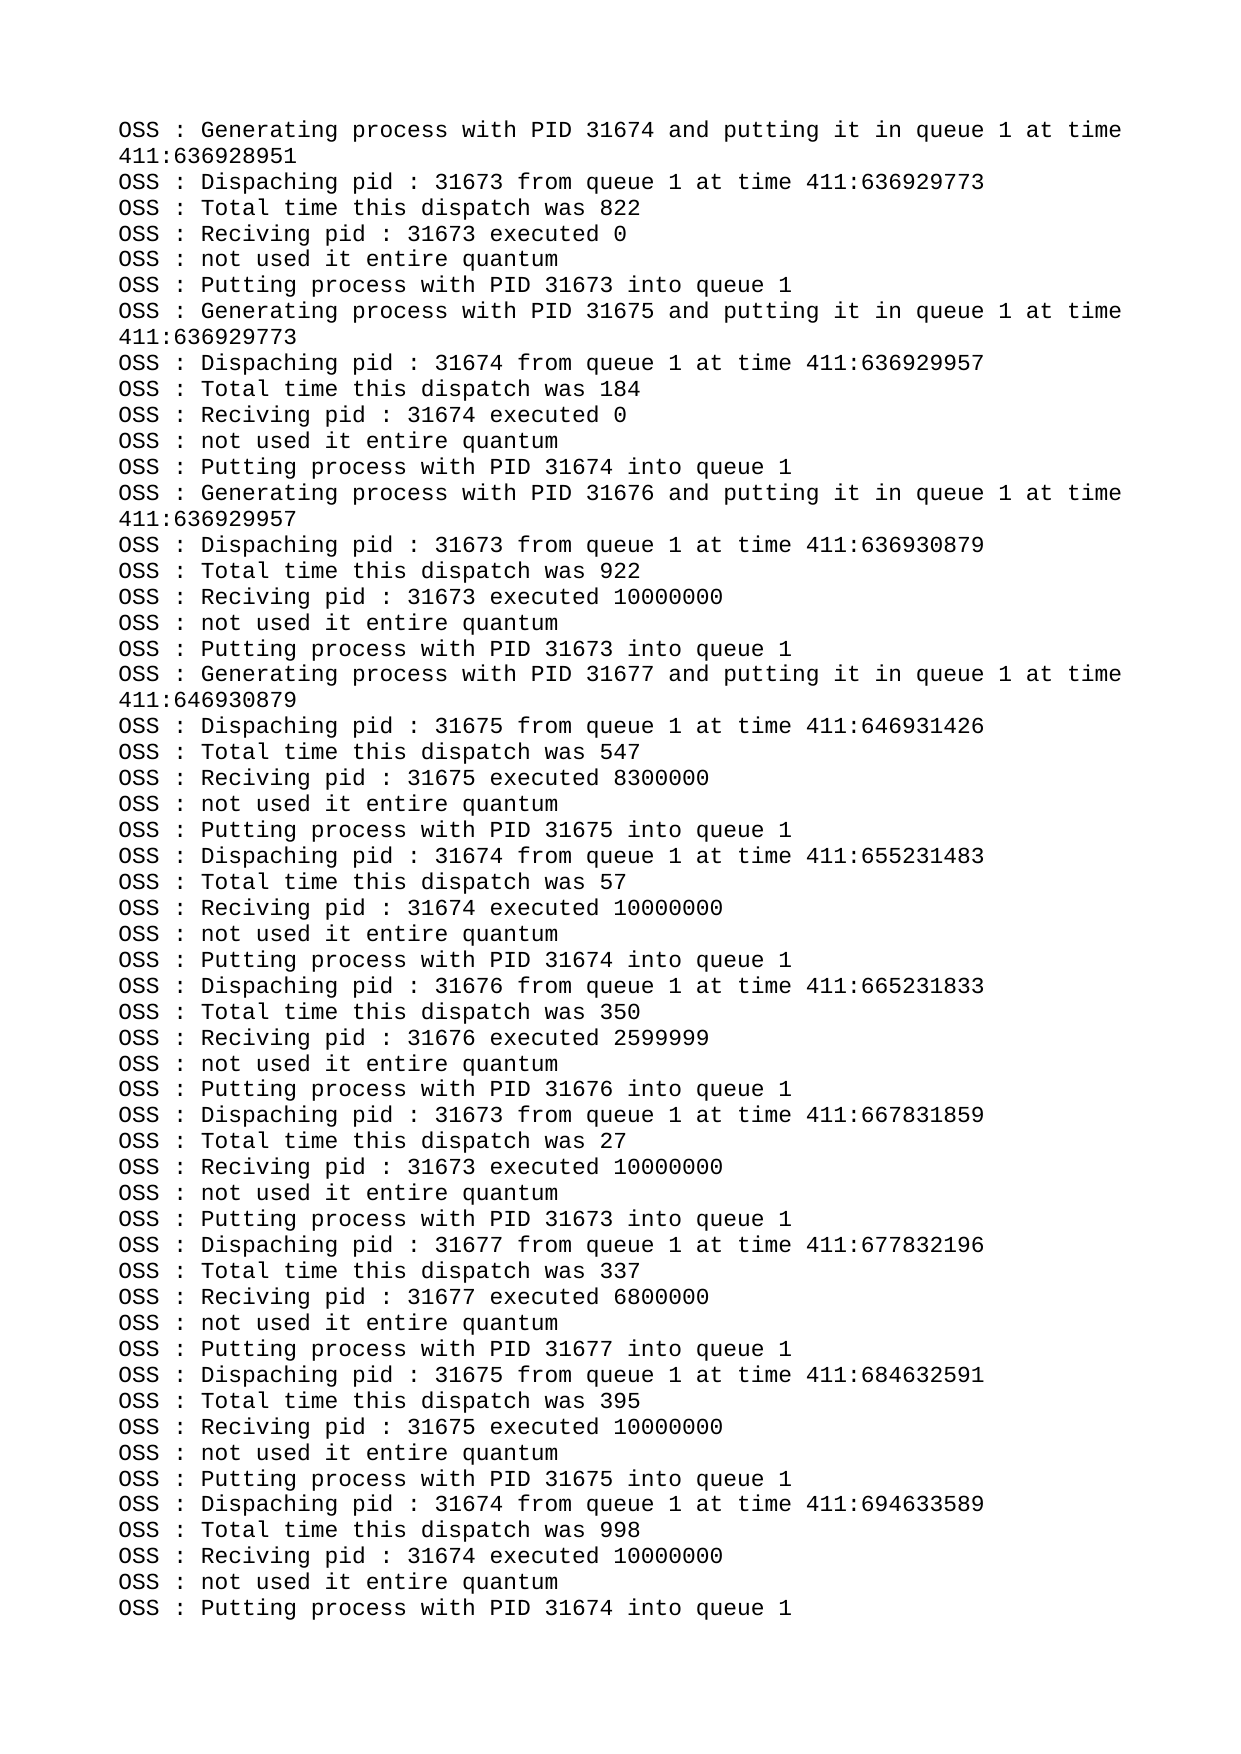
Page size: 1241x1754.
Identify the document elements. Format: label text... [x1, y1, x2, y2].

text OSS : Reciving pid : 31673 executed 0 [118, 222, 1122, 248]
text OSS : Putting process with PID 31673 into queue 1 [118, 274, 1122, 300]
text OSS : Dispaching pid : 31673 from queue 1 at time 411:636930879 [118, 533, 1122, 559]
text OSS : Putting process with PID 31677 into queue 1 [118, 1337, 1122, 1363]
text OSS : not used it entire quantum [118, 1311, 1122, 1337]
text OSS : Dispaching pid : 31673 from queue 1 at time 411:667831859 [118, 1104, 1122, 1130]
text OSS : not used it entire quantum [118, 1052, 1122, 1078]
text OSS : Total time this dispatch was 57 [118, 870, 1122, 896]
text OSS : Dispaching pid : 31675 from queue 1 at time 411:646931426 [118, 715, 1122, 741]
text OSS : Dispaching pid : 31673 from queue 1 at time 411:636929773 [118, 170, 1122, 196]
text OSS : Dispaching pid : 31675 from queue 1 at time 411:684632591 [118, 1363, 1122, 1389]
text OSS : not used it entire quantum [118, 611, 1122, 637]
text OSS : Reciving pid : 31675 executed 10000000 [118, 1415, 1122, 1441]
text OSS : Reciving pid : 31673 executed 10000000 [118, 585, 1122, 611]
text OSS : Reciving pid : 31674 executed 0 [118, 403, 1122, 429]
text OSS : Reciving pid : 31674 executed 10000000 [118, 1545, 1122, 1571]
text OSS : Reciving pid : 31674 executed 10000000 [118, 896, 1122, 922]
text OSS : Dispaching pid : 31676 from queue 1 at time 411:665231833 [118, 974, 1122, 1000]
text OSS : not used it entire quantum [118, 1182, 1122, 1207]
text OSS : Putting process with PID 31674 into queue 1 [118, 948, 1122, 974]
text OSS : not used it entire quantum [118, 922, 1122, 948]
text OSS : Generating process with PID 31677 and putting it in queue 1 at time 411:646930879 [118, 663, 1122, 715]
text OSS : Dispaching pid : 31674 from queue 1 at time 411:655231483 [118, 844, 1122, 870]
text OSS : Generating process with PID 31674 and putting it in queue 1 at time 411:636928951 [118, 118, 1122, 170]
text OSS : not used it entire quantum [118, 1441, 1122, 1467]
text OSS : Reciving pid : 31673 executed 10000000 [118, 1156, 1122, 1182]
text OSS : Putting process with PID 31673 into queue 1 [118, 637, 1122, 663]
text OSS : Reciving pid : 31677 executed 6800000 [118, 1285, 1122, 1311]
text OSS : Dispaching pid : 31674 from queue 1 at time 411:636929957 [118, 352, 1122, 377]
text OSS : Putting process with PID 31674 into queue 1 [118, 455, 1122, 481]
text OSS : Putting process with PID 31675 into queue 1 [118, 1467, 1122, 1493]
text OSS : Reciving pid : 31675 executed 8300000 [118, 767, 1122, 792]
text OSS : Putting process with PID 31674 into queue 1 [118, 1597, 1122, 1622]
text OSS : Putting process with PID 31673 into queue 1 [118, 1207, 1122, 1233]
text OSS : Total time this dispatch was 337 [118, 1259, 1122, 1285]
text OSS : not used it entire quantum [118, 792, 1122, 818]
text OSS : Total time this dispatch was 822 [118, 196, 1122, 222]
text OSS : Total time this dispatch was 184 [118, 377, 1122, 403]
text OSS : not used it entire quantum [118, 1571, 1122, 1597]
text OSS : Putting process with PID 31676 into queue 1 [118, 1078, 1122, 1104]
text OSS : Generating process with PID 31676 and putting it in queue 1 at time 411:636929957 [118, 481, 1122, 533]
text OSS : Total time this dispatch was 998 [118, 1519, 1122, 1545]
text OSS : not used it entire quantum [118, 248, 1122, 274]
text OSS : Total time this dispatch was 395 [118, 1389, 1122, 1415]
text OSS : Putting process with PID 31675 into queue 1 [118, 818, 1122, 844]
text OSS : Total time this dispatch was 350 [118, 1000, 1122, 1026]
text OSS : Total time this dispatch was 27 [118, 1130, 1122, 1156]
text OSS : Dispaching pid : 31677 from queue 1 at time 411:677832196 [118, 1233, 1122, 1259]
text OSS : Total time this dispatch was 547 [118, 741, 1122, 767]
text OSS : Generating process with PID 31675 and putting it in queue 1 at time 411:636929773 [118, 300, 1122, 352]
text OSS : Reciving pid : 31676 executed 2599999 [118, 1026, 1122, 1052]
text OSS : Dispaching pid : 31674 from queue 1 at time 411:694633589 [118, 1493, 1122, 1519]
text OSS : Total time this dispatch was 922 [118, 559, 1122, 585]
text OSS : not used it entire quantum [118, 429, 1122, 455]
